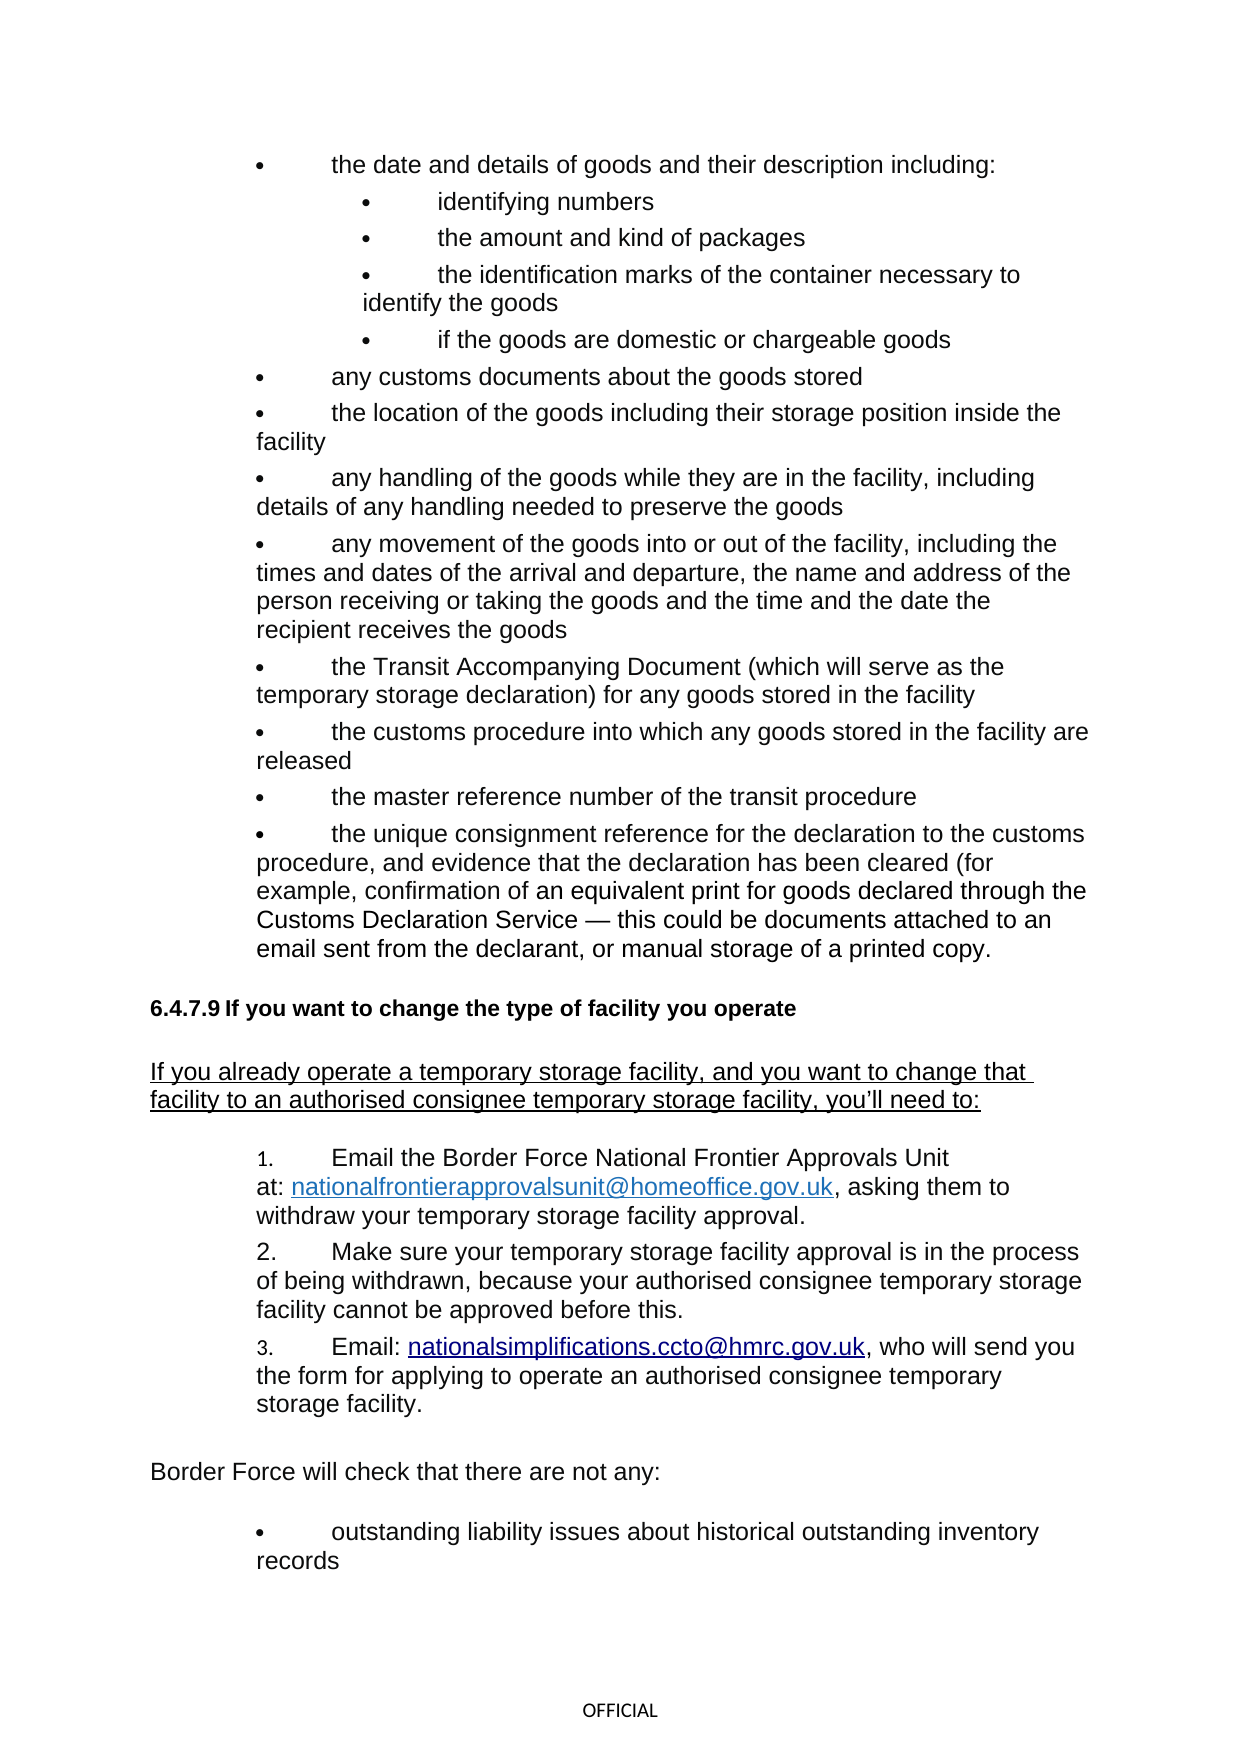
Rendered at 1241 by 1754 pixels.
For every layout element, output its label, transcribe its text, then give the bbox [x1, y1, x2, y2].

list the date and details of goods and their description including: [256, 150, 1090, 179]
list the identification marks of the container necessary to identify the goods [362, 260, 1090, 317]
list Make sure your temporary storage facility approval is in the process of being withdrawn, because your authorised consignee temporary storage facility cannot be approved before this. [256, 1237, 1090, 1324]
list any movement of the goods into or out of the facility, including the times and dates of the arrival and departure, the name and address of the person receiving or taking the goods and the time and the date the recipient receives the goods [256, 529, 1090, 644]
text If you already operate a temporary storage facility, and you want to change that facility to an authorised consignee temporary storage facility, you’ll need to: [150, 1057, 1090, 1114]
list identifying numbers [362, 187, 1090, 215]
subtitle If you want to change the type of facility you operate [150, 995, 1090, 1022]
list the master reference number of the transit procedure [256, 782, 1090, 811]
list any customs documents about the goods stored [256, 362, 1090, 390]
list the customs procedure into which any goods stored in the facility are released [256, 717, 1090, 774]
list the amount and kind of packages [362, 223, 1090, 252]
list the location of the goods including their storage position inside the facility [256, 398, 1090, 456]
list Email: nationalsimplifications.ccto@hmrc.gov.uk, who will send you the form for applying to operate an authorised consignee temporary storage facility. [256, 1331, 1090, 1418]
list outstanding liability issues about historical outstanding inventory records [256, 1517, 1090, 1575]
list any handling of the goods while they are in the facility, including details of any handling needed to preserve the goods [256, 463, 1090, 521]
text Border Force will check that there are not any: [150, 1457, 1090, 1486]
list if the goods are domestic or chargeable goods [362, 325, 1090, 354]
list the Transit Accompanying Document (which will serve as the temporary storage declaration) for any goods stored in the facility [256, 652, 1090, 709]
list the unique consignment reference for the declaration to the customs procedure, and evidence that the declaration has been cleared (for example, confirmation of an equivalent print for goods declared through the Customs Declaration Service — this could be documents attached to an email sent from the declarant, or manual storage of a printed copy. [256, 819, 1090, 962]
list Email the Border Force National Frontier Approvals Unit at: nationalfrontierapprovalsunit@homeoffice.gov.uk, asking them to withdraw your temporary storage facility approval. [256, 1143, 1090, 1229]
